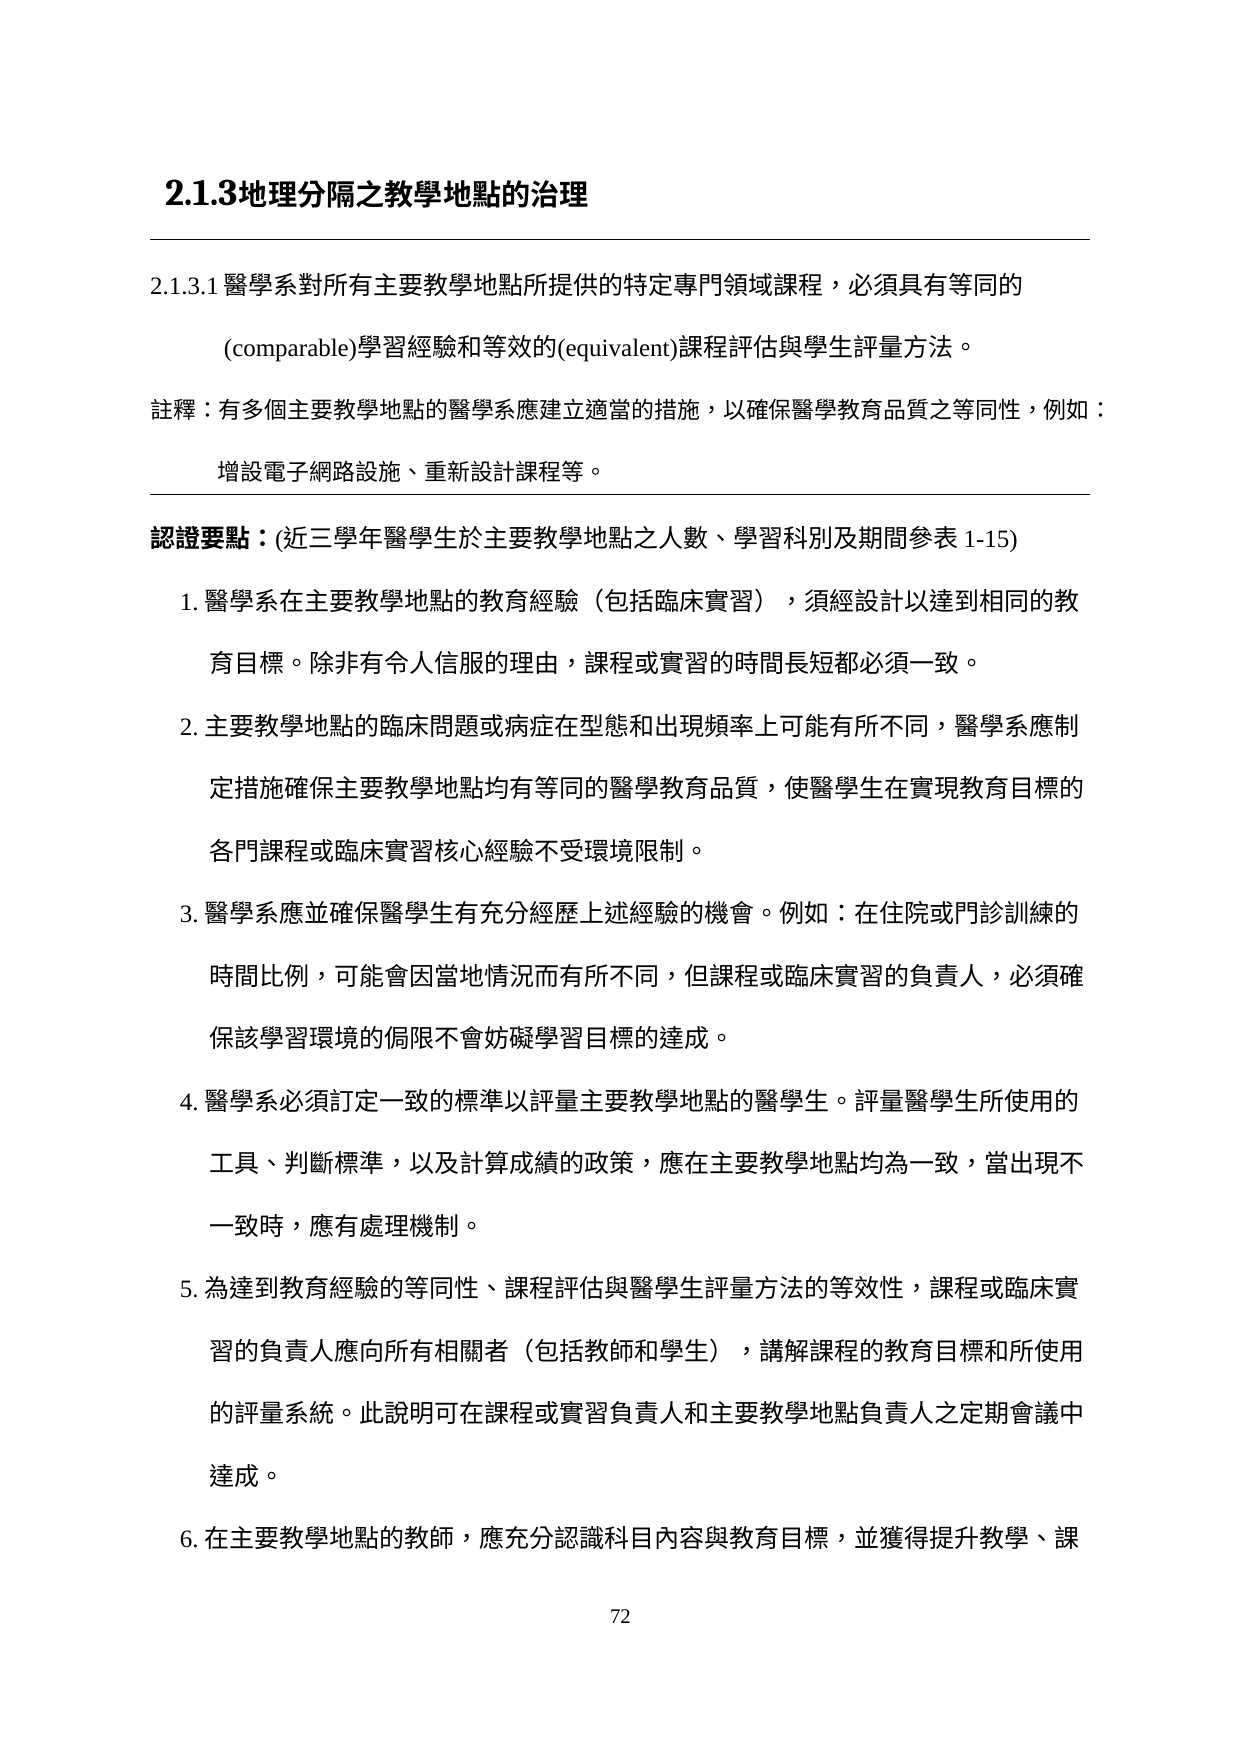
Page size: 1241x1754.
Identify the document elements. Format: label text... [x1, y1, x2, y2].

text 認證要點：(近三學年醫學生於主要教學地點之人數、學習科別及期間參表1-15) [150, 495, 1090, 557]
list 醫學系必須訂定一致的標準以評量主要教學地點的醫學生。評量醫學生所使用的工具、判斷標準，以及計算成績的政策，應在主要教學地點均為一致，當出現不一致時，應有處理機制。 [179, 1057, 1090, 1245]
list 為達到教育經驗的等同性、課程評估與醫學生評量方法的等效性，課程或臨床實習的負責人應向所有相關者（包括教師和學生），講解課程的教育目標和所使用的評量系統。此說明可在課程或實習負責人和主要教學地點負責人之定期會議中達成。 [179, 1245, 1090, 1495]
list 醫學系應並確保醫學生有充分經歷上述經驗的機會。例如：在住院或門診訓練的時間比例，可能會因當地情況而有所不同，但課程或臨床實習的負責人，必須確保該學習環境的侷限不會妨礙學習目標的達成。 [179, 870, 1090, 1057]
text 註釋：有多個主要教學地點的醫學系應建立適當的措施，以確保醫學教育品質之等同性，例如：增設電子網路設施、重新設計課程等。 [150, 364, 1090, 494]
list 醫學系在主要教學地點的教育經驗（包括臨床實習），須經設計以達到相同的教育目標。除非有令人信服的理由，課程或實習的時間長短都必須一致。 [179, 557, 1090, 682]
list 在主要教學地點的教師，應充分認識科目內容與教育目標，並獲得提升教學、課 [179, 1495, 1090, 1557]
list 地理分隔之教學地點的治理 [165, 151, 1090, 214]
list 主要教學地點的臨床問題或病症在型態和出現頻率上可能有所不同，醫學系應制定措施確保主要教學地點均有等同的醫學教育品質，使醫學生在實現教育目標的各門課程或臨床實習核心經驗不受環境限制。 [179, 682, 1090, 870]
text 2.1.3.1醫學系對所有主要教學地點所提供的特定專門領域課程，必須具有等同的(comparable)學習經驗和等效的(equivalent)課程評估與學生評量方法。 [150, 240, 1090, 364]
